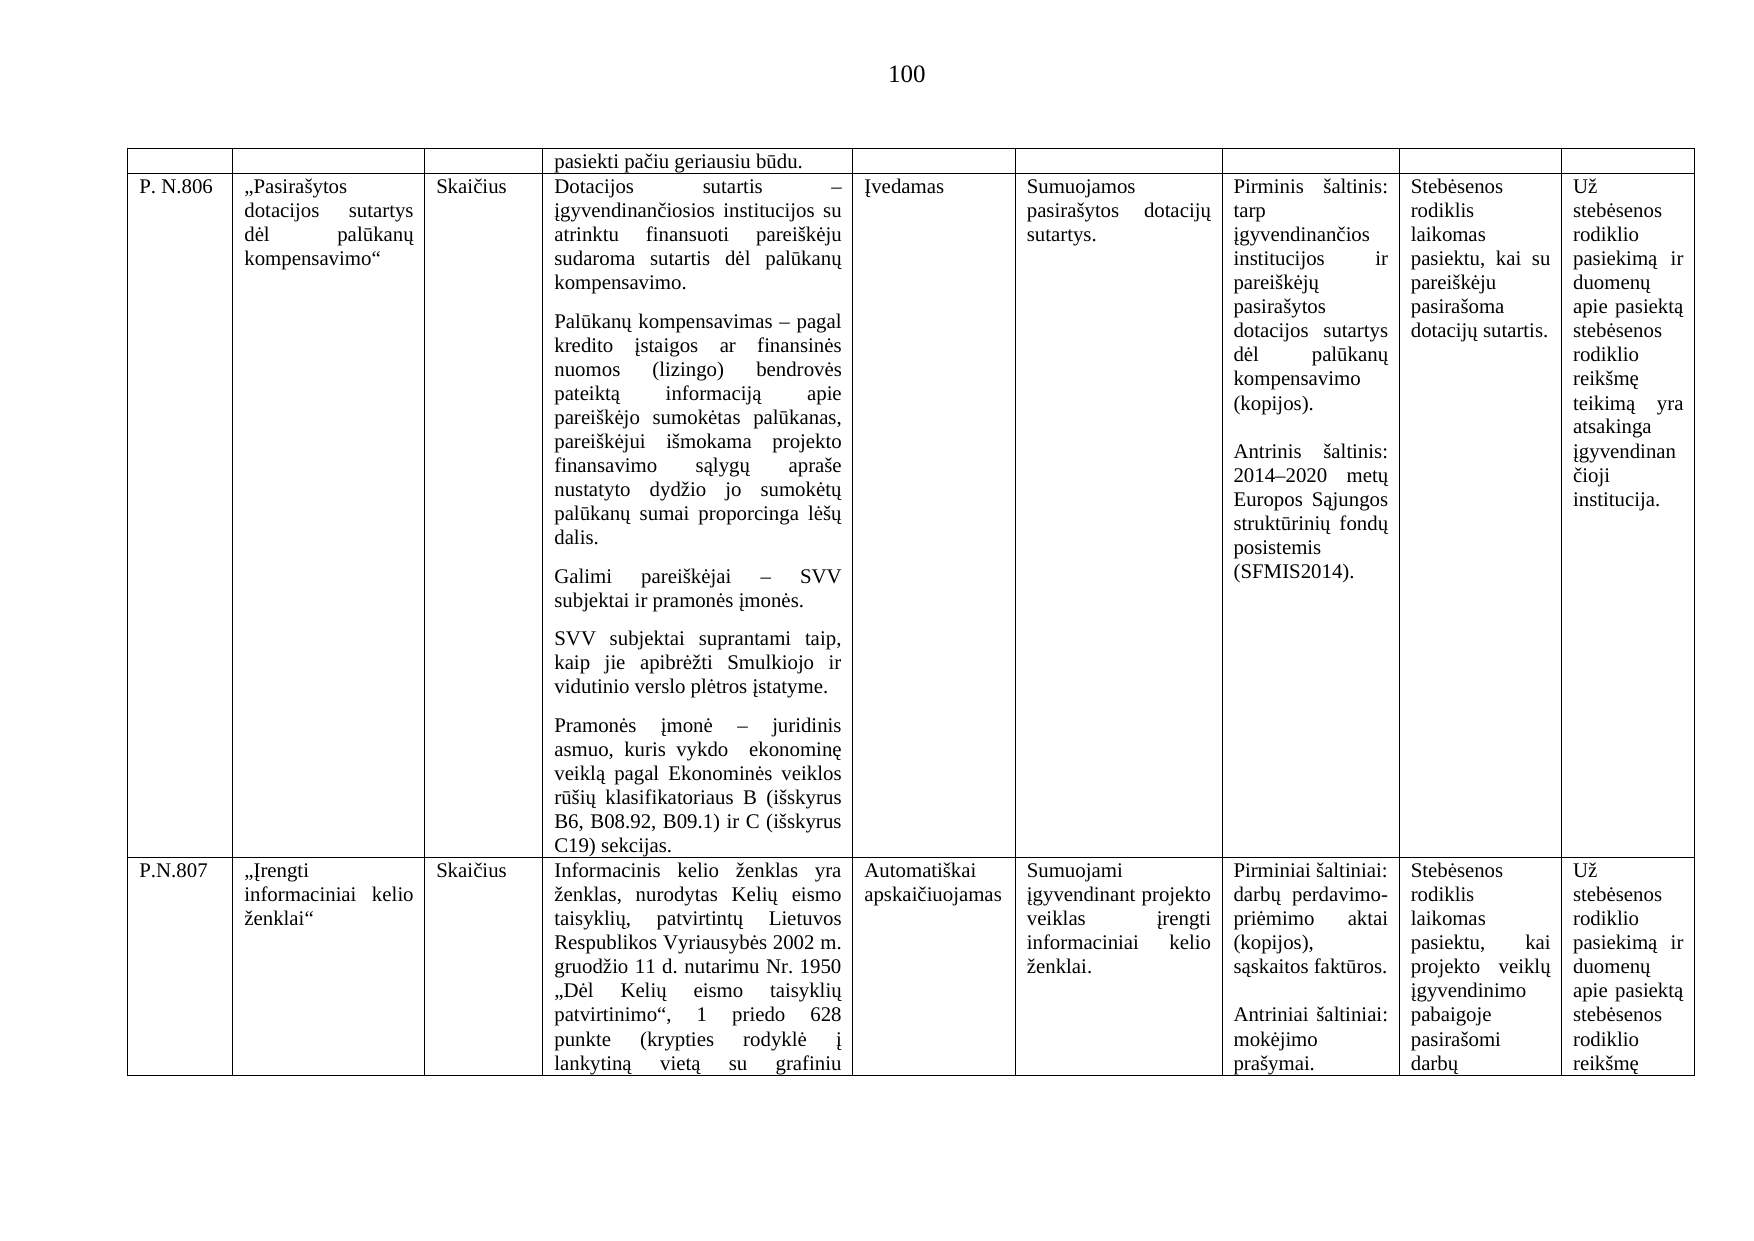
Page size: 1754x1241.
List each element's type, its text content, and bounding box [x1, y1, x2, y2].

table_cell pasiekti pačiu geriausiu būdu. [543, 149, 852, 173]
table_cell Stebėsenos rodiklis laikomas pasiektu, kai projekto veiklų įgyvendinimo pabaigoje pasirašomi darbų [1400, 858, 1561, 1074]
table_cell Už stebėsenos rodiklio pasiekimą ir duomenų apie pasiektą stebėsenos rodiklio reikšmę [1562, 858, 1694, 1074]
table_cell „Įrengti informaciniai kelio ženklai“ [233, 858, 424, 1074]
table_cell „Pasirašytos dotacijos sutartys dėl palūkanų kompensavimo“ [233, 174, 424, 857]
table_cell [1562, 149, 1694, 173]
table_cell [853, 149, 1015, 173]
table_cell Sumuojami įgyvendinant projekto veiklas įrengti informaciniai kelio ženklai. [1016, 858, 1222, 1074]
table_cell [1016, 149, 1222, 173]
table_cell [233, 149, 424, 173]
table_cell Pirminis šaltinis: tarp įgyvendinančios institucijos ir pareiškėjų pasirašytos dotacijos sutartys dėl palūkanų kompensavimo (kopijos). Antrinis šaltinis: 2014–2020 metų Europos Sąjungos struktūrinių fondų posistemis (SFMIS2014). [1223, 174, 1399, 857]
table_cell [425, 149, 542, 173]
table_cell Skaičius [425, 174, 542, 857]
table_cell Įvedamas [853, 174, 1015, 857]
table_cell P. N.806 [128, 174, 232, 857]
table_cell P.N.807 [128, 858, 232, 1074]
table_cell Skaičius [425, 858, 542, 1074]
table_cell Už stebėsenos rodiklio pasiekimą ir duomenų apie pasiektą stebėsenos rodiklio reikšmę teikimą yra atsakinga įgyvendinančioji institucija. [1562, 174, 1694, 857]
table_cell [1223, 149, 1399, 173]
table_cell Informacinis kelio ženklas yra ženklas, nurodytas Kelių eismo taisyklių, patvirtintų Lietuvos Respublikos Vyriausybės 2002 m. gruodžio 11 d. nutarimu Nr. 1950 „Dėl Kelių eismo taisyklių patvirtinimo“, 1 priedo 628 punkte (krypties rodyklė į lankytiną vietą su grafiniu [543, 858, 852, 1074]
table_cell Dotacijos sutartis – įgyvendinančiosios institucijos su atrinktu finansuoti pareiškėju sudaroma sutartis dėl palūkanų kompensavimo. Palūkanų kompensavimas – pagal kredito įstaigos ar finansinės nuomos (lizingo) bendrovės pateiktą informaciją apie pareiškėjo sumokėtas palūkanas, pareiškėjui išmokama projekto finansavimo sąlygų apraše nustatyto dydžio jo sumokėtų palūkanų sumai proporcinga lėšų dalis. Galimi pareiškėjai – SVV subjektai ir pramonės įmonės. SVV subjektai suprantami taip, kaip jie apibrėžti Smulkiojo ir vidutinio verslo plėtros įstatyme. Pramonės įmonė – juridinis asmuo, kuris vykdo ekonominę veiklą pagal Ekonominės veiklos rūšių klasifikatoriaus B (išskyrus B6, B08.92, B09.1) ir C (išskyrus C19) sekcijas. [543, 174, 852, 857]
table_cell Pirminiai šaltiniai: darbų perdavimo-priėmimo aktai (kopijos), sąskaitos faktūros. Antriniai šaltiniai: mokėjimo prašymai. [1223, 858, 1399, 1074]
table_cell [128, 149, 232, 173]
table_cell [1400, 149, 1561, 173]
table_cell Sumuojamos pasirašytos dotacijų sutartys. [1016, 174, 1222, 857]
table_cell Stebėsenos rodiklis laikomas pasiektu, kai su pareiškėju pasirašoma dotacijų sutartis. [1400, 174, 1561, 857]
table_cell Automatiškai apskaičiuojamas [853, 858, 1015, 1074]
